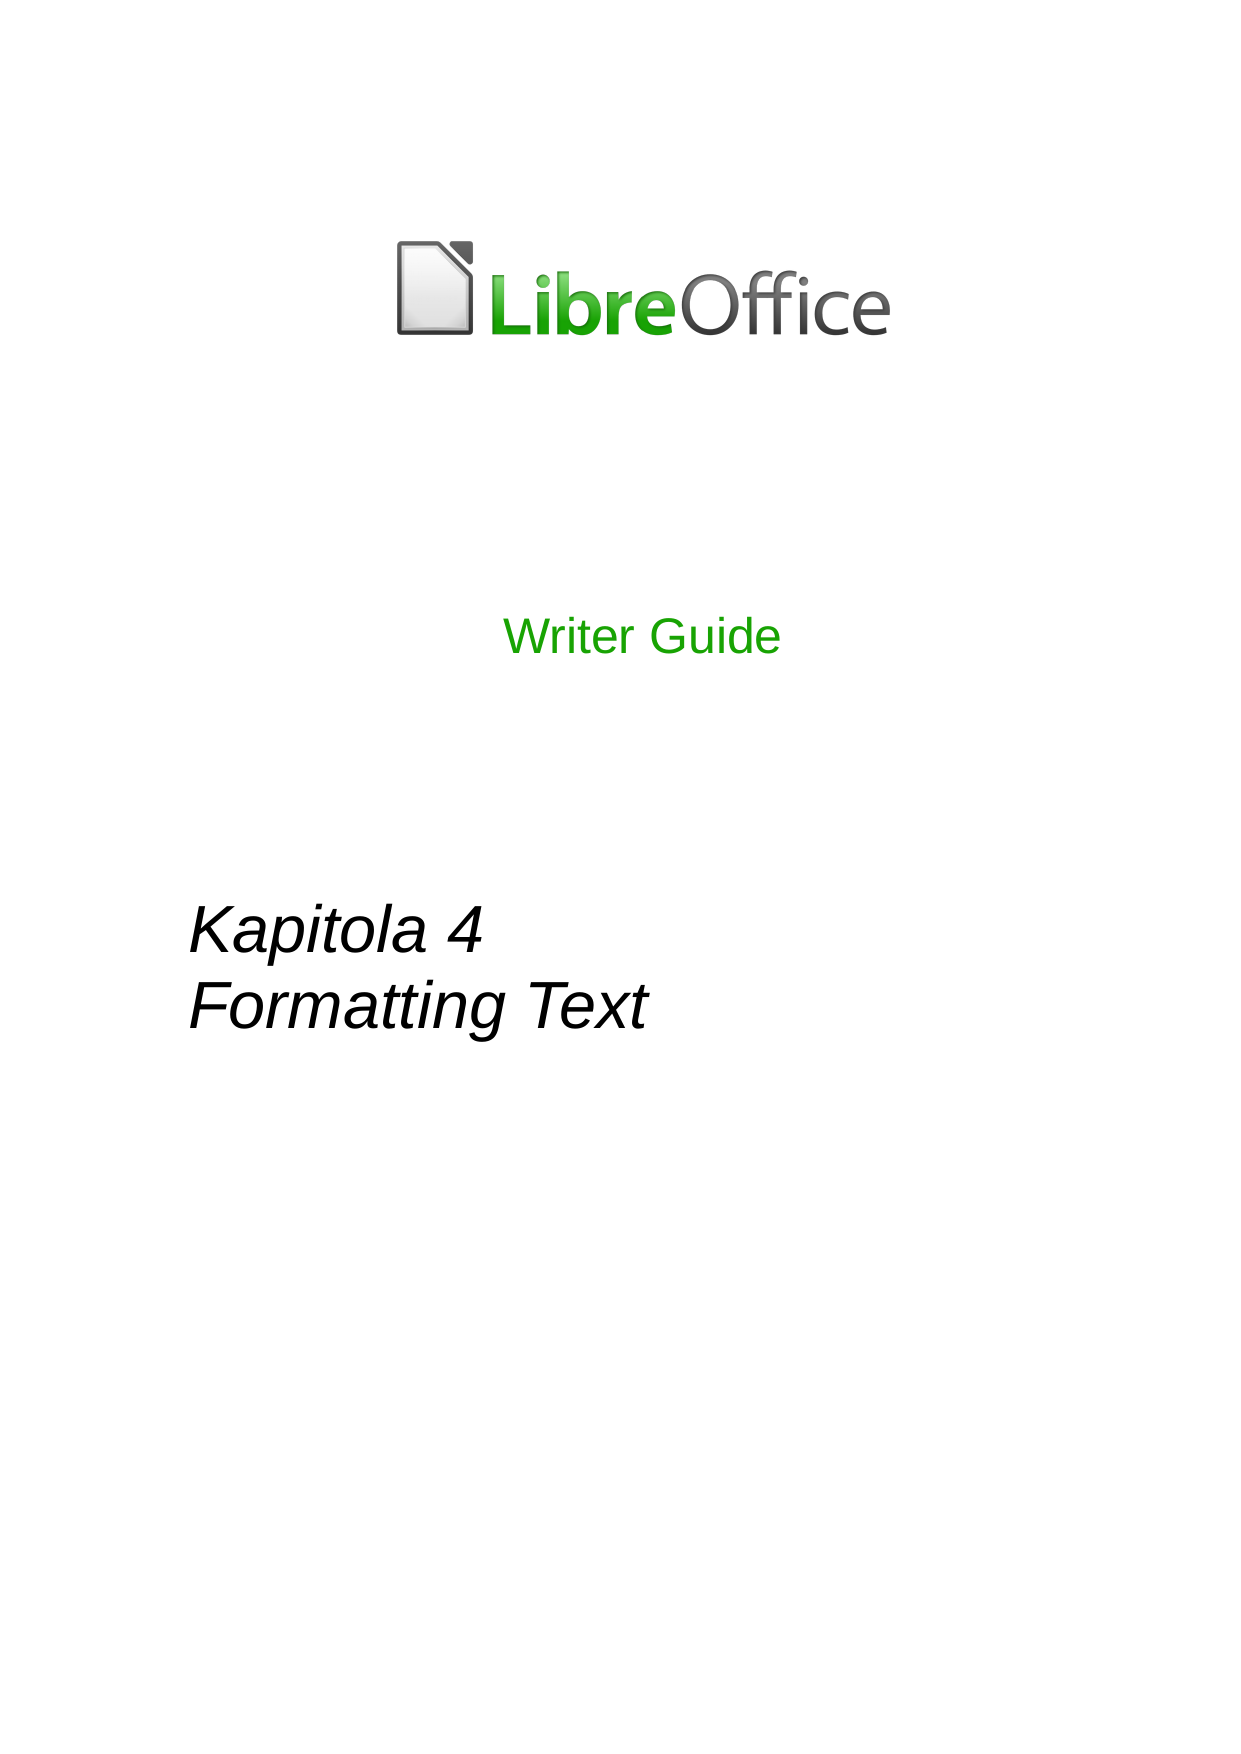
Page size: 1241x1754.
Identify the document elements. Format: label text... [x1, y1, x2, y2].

text Writer Guide [188, 607, 1098, 664]
title Kapitola 4 Formatting Text [188, 889, 1098, 1043]
picture [392, 236, 893, 342]
